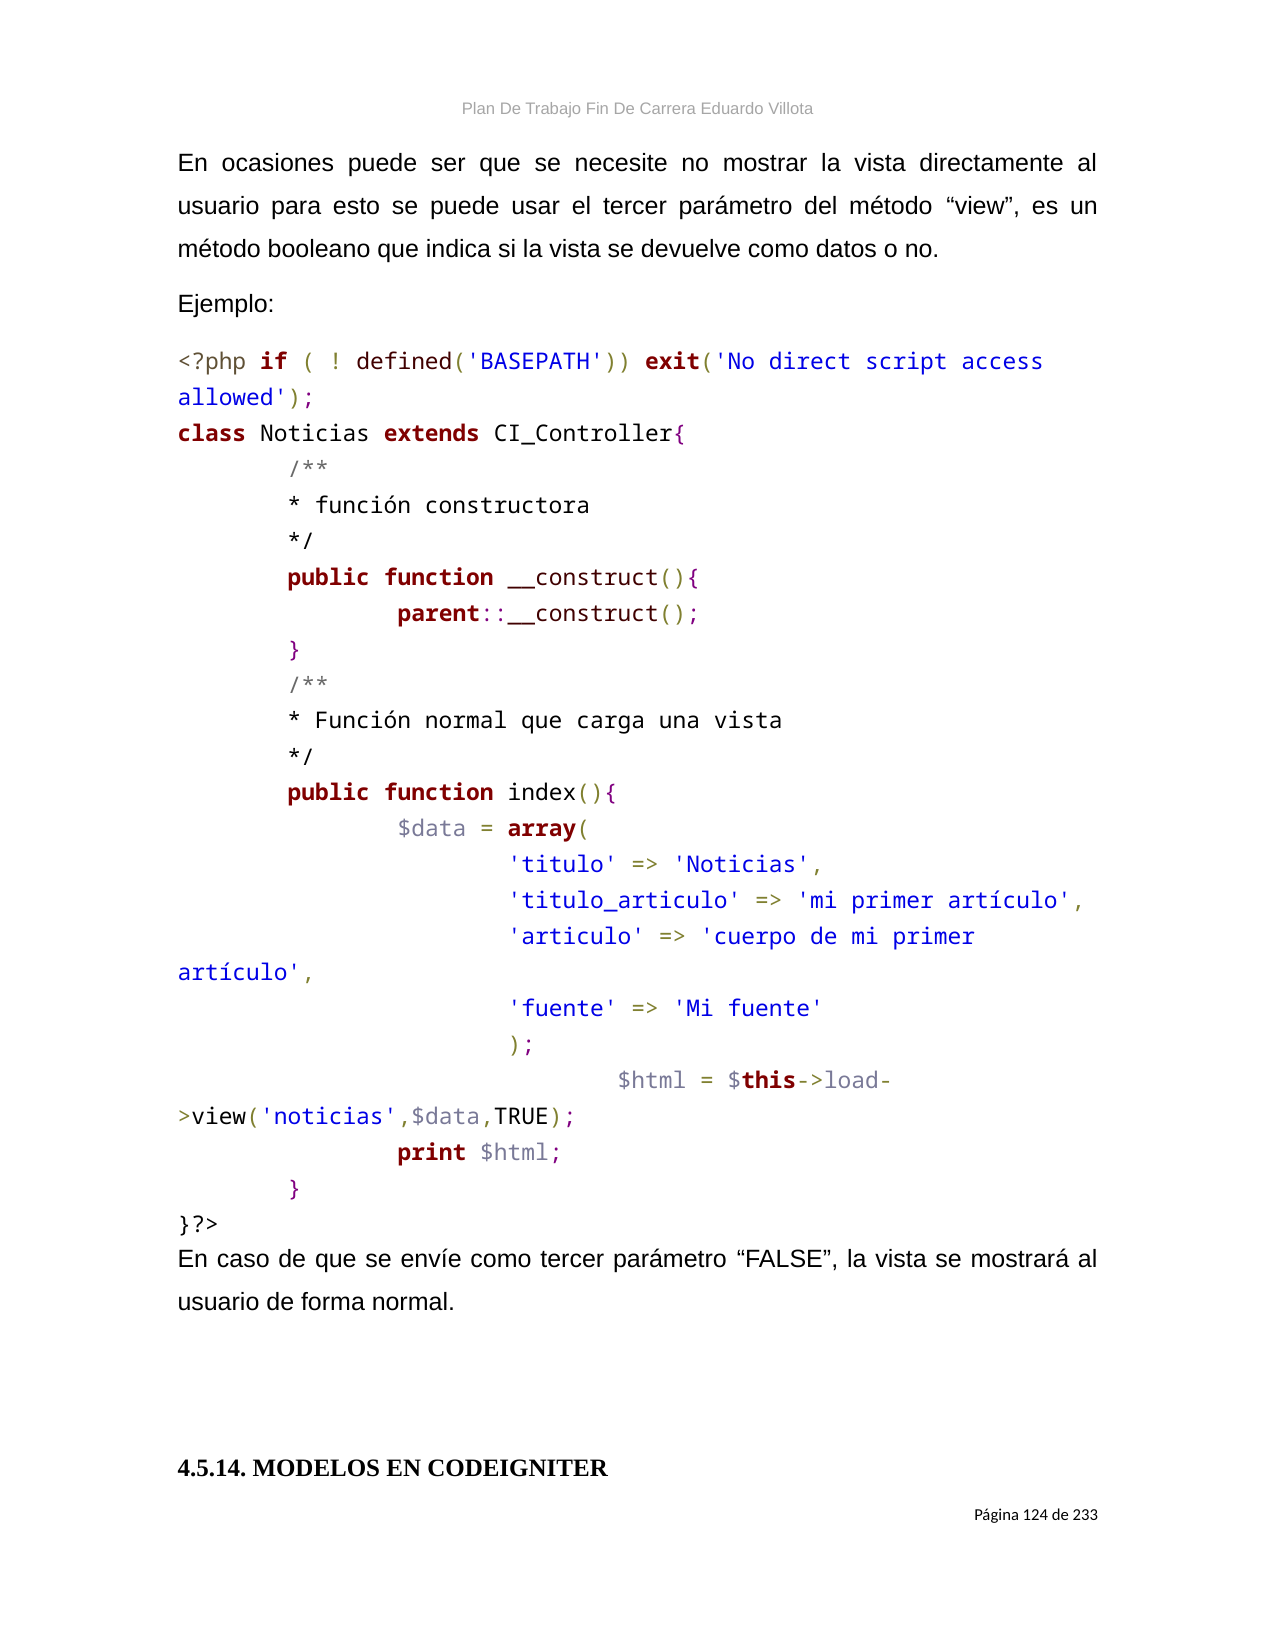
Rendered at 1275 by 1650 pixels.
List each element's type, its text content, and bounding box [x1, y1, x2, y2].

text public function index(){ [177, 776, 1098, 808]
text 'titulo_articulo' => 'mi primer artículo', [177, 884, 1098, 915]
text $data = array( [177, 812, 1098, 843]
text public function __construct(){ [177, 561, 1098, 592]
text 'articulo' => 'cuerpo de mi primer artículo', [177, 920, 1098, 987]
text */ [177, 525, 1098, 556]
text En caso de que se envíe como tercer parámetro “FALSE”, la vista se mostrará al usuario de forma normal. [177, 1243, 1098, 1315]
text class Noticias extends CI_Controller{ [177, 417, 1098, 448]
text /** [177, 668, 1098, 700]
text } [177, 633, 1098, 664]
text * Función normal que carga una vista [177, 704, 1098, 736]
text * función constructora [177, 489, 1098, 520]
text ); [177, 1028, 1098, 1059]
text $html = $this->load->view('noticias',$data,TRUE); [177, 1064, 1098, 1131]
text } [177, 1172, 1098, 1203]
text 'fuente' => 'Mi fuente' [177, 992, 1098, 1023]
text <?php if ( ! defined('BASEPATH')) exit('No direct script access allowed'); [177, 345, 1098, 412]
text /** [177, 453, 1098, 484]
text print $html; [177, 1136, 1098, 1167]
text }?> [177, 1208, 1098, 1239]
text parent::__construct(); [177, 597, 1098, 628]
text */ [177, 740, 1098, 772]
text Ejemplo: [177, 289, 1098, 318]
text 'titulo' => 'Noticias', [177, 848, 1098, 879]
text En ocasiones puede ser que se necesite no mostrar la vista directamente al usuario para esto se puede usar el tercer parámetro del método “view”, es un método booleano que indica si la vista se devuelve como datos o no. [177, 148, 1098, 263]
text 4.5.14. MODELOS EN CODEIGNITER [177, 1453, 1098, 1482]
